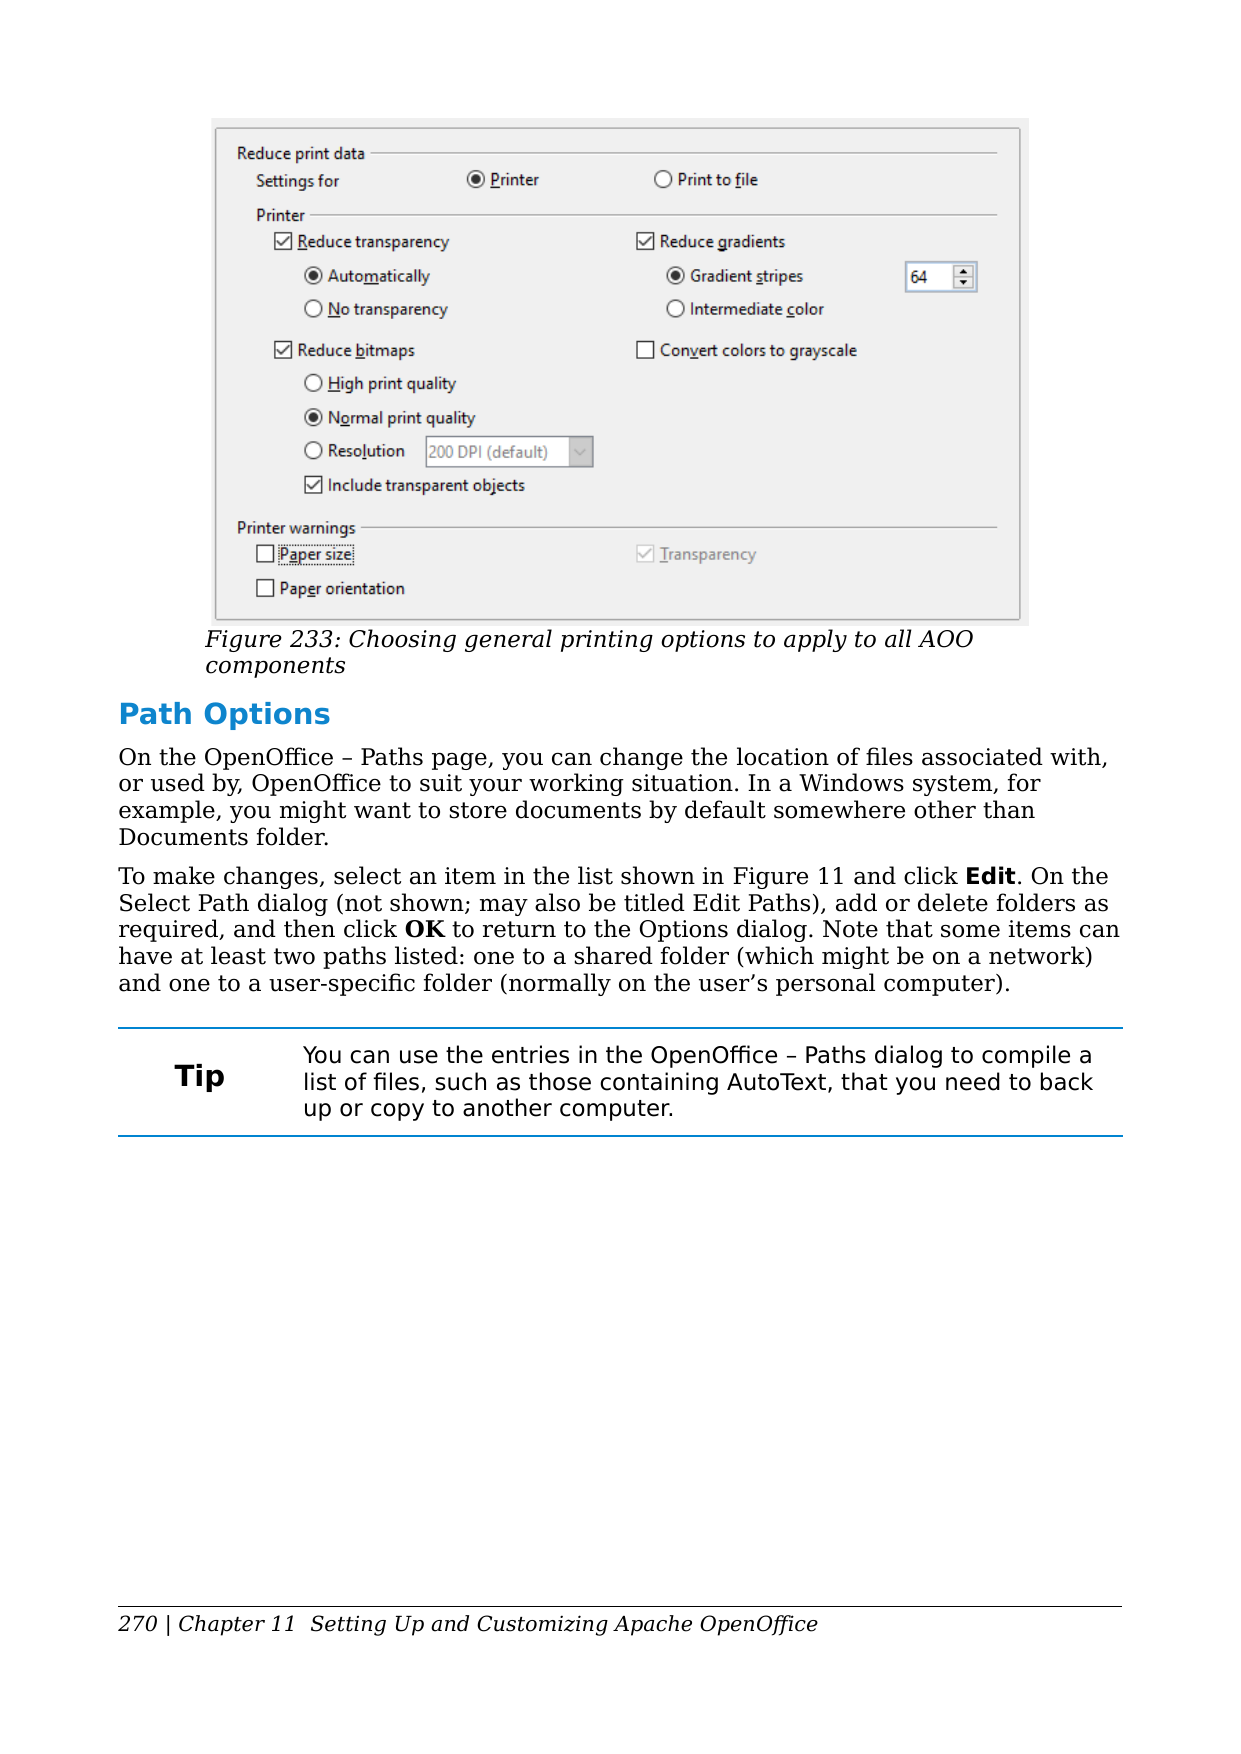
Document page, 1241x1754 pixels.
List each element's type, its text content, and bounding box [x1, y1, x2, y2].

text Figure 233: Choosing general printing options to apply to all AOO components [205, 623, 1035, 679]
text To make changes, select an item in the list shown in Figure 234 and click Edit. On the Select Path dialog (not shown; may also be titled Edit Paths), add or delete folders as required, and then click OK to return to the Options dialog. Note that some items can have at least two paths listed: one to a shared folder (which might be on a network) and one to a user-specific folder (normally on the user’s personal computer). [118, 863, 1122, 997]
table_header Tip [118, 1029, 281, 1135]
text On the OpenOffice – Paths page, you can change the location of files associated with, or used by, OpenOffice to suit your working situation. In a Windows system, for example, you might want to store documents by default somewhere other than Documents folder. [118, 744, 1122, 851]
table_header You can use the entries in the OpenOffice – Paths dialog to compile a list of files, such as those containing AutoText, that you need to back up or copy to another computer. [281, 1029, 1122, 1135]
picture [211, 118, 1029, 626]
subtitle Path Options [118, 697, 1122, 731]
